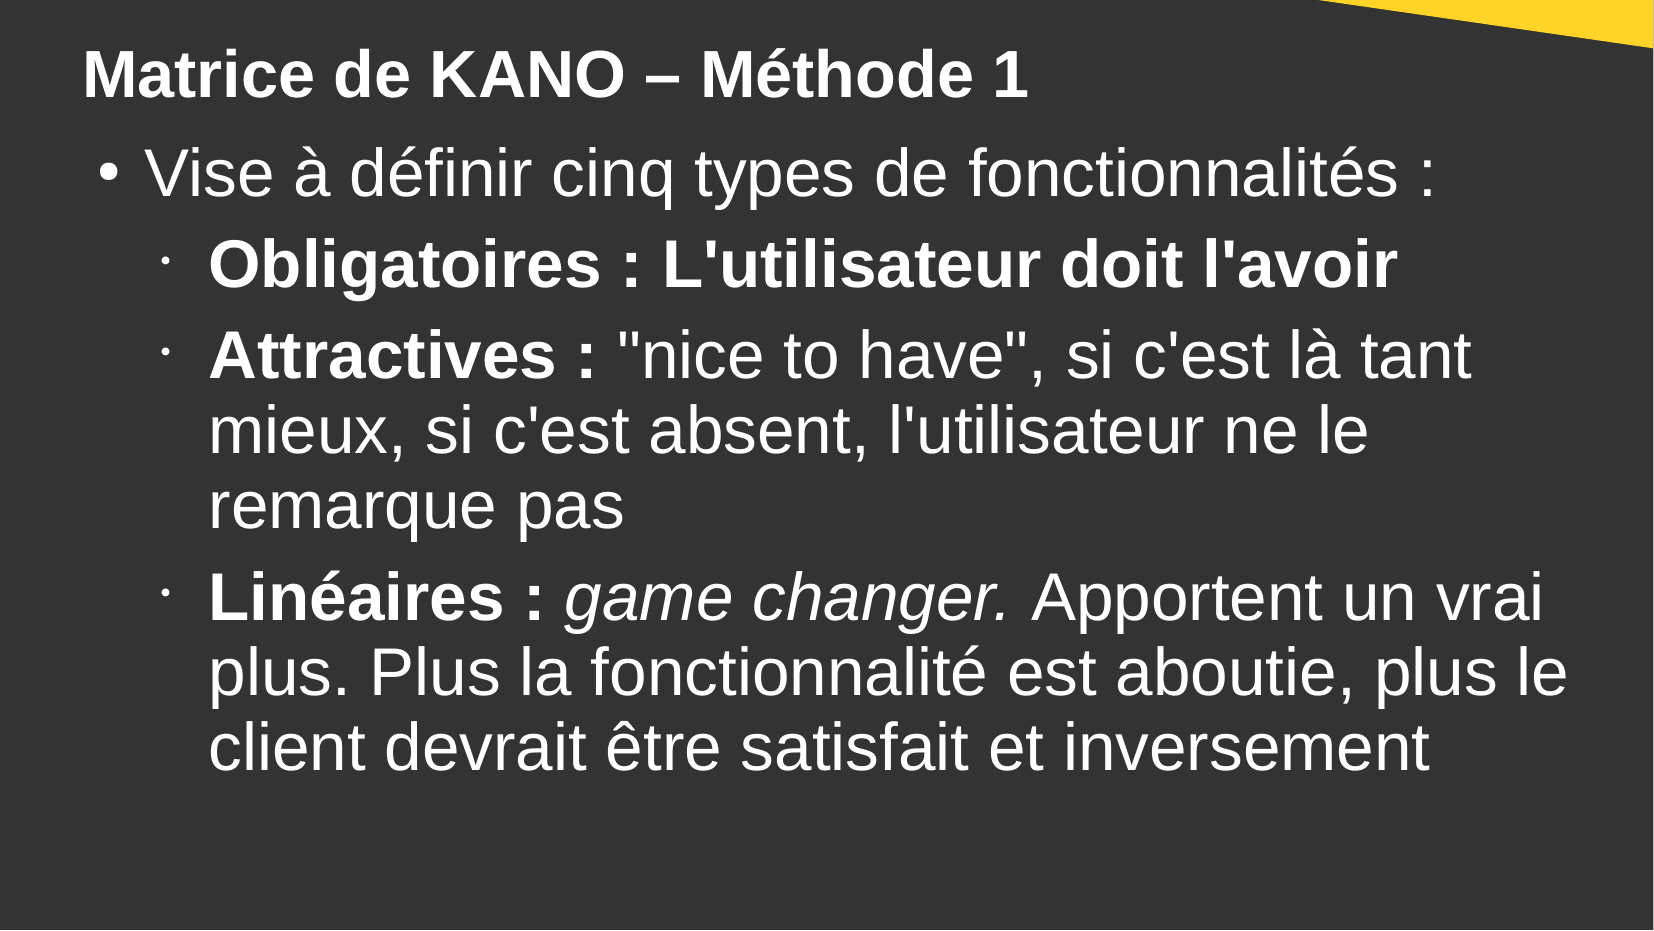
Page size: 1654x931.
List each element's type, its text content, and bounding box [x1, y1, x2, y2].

text_box [1318, 0, 1654, 49]
list Vise à définir cinq types de fonctionnalités : Obligatoires : L'utilisateur doit l'avoir Attractives : "nice to have", si c'est là tant mieux, si c'est absent, l'utilisateur ne le remarque pas Linéaires : game changer. Apportent un vrai plus. Plus la fonctionnalité est aboutie, plus le client devrait être satisfait et inversement [80, 135, 1620, 792]
title Matrice de KANO – Méthode 1 [82, 37, 1571, 122]
